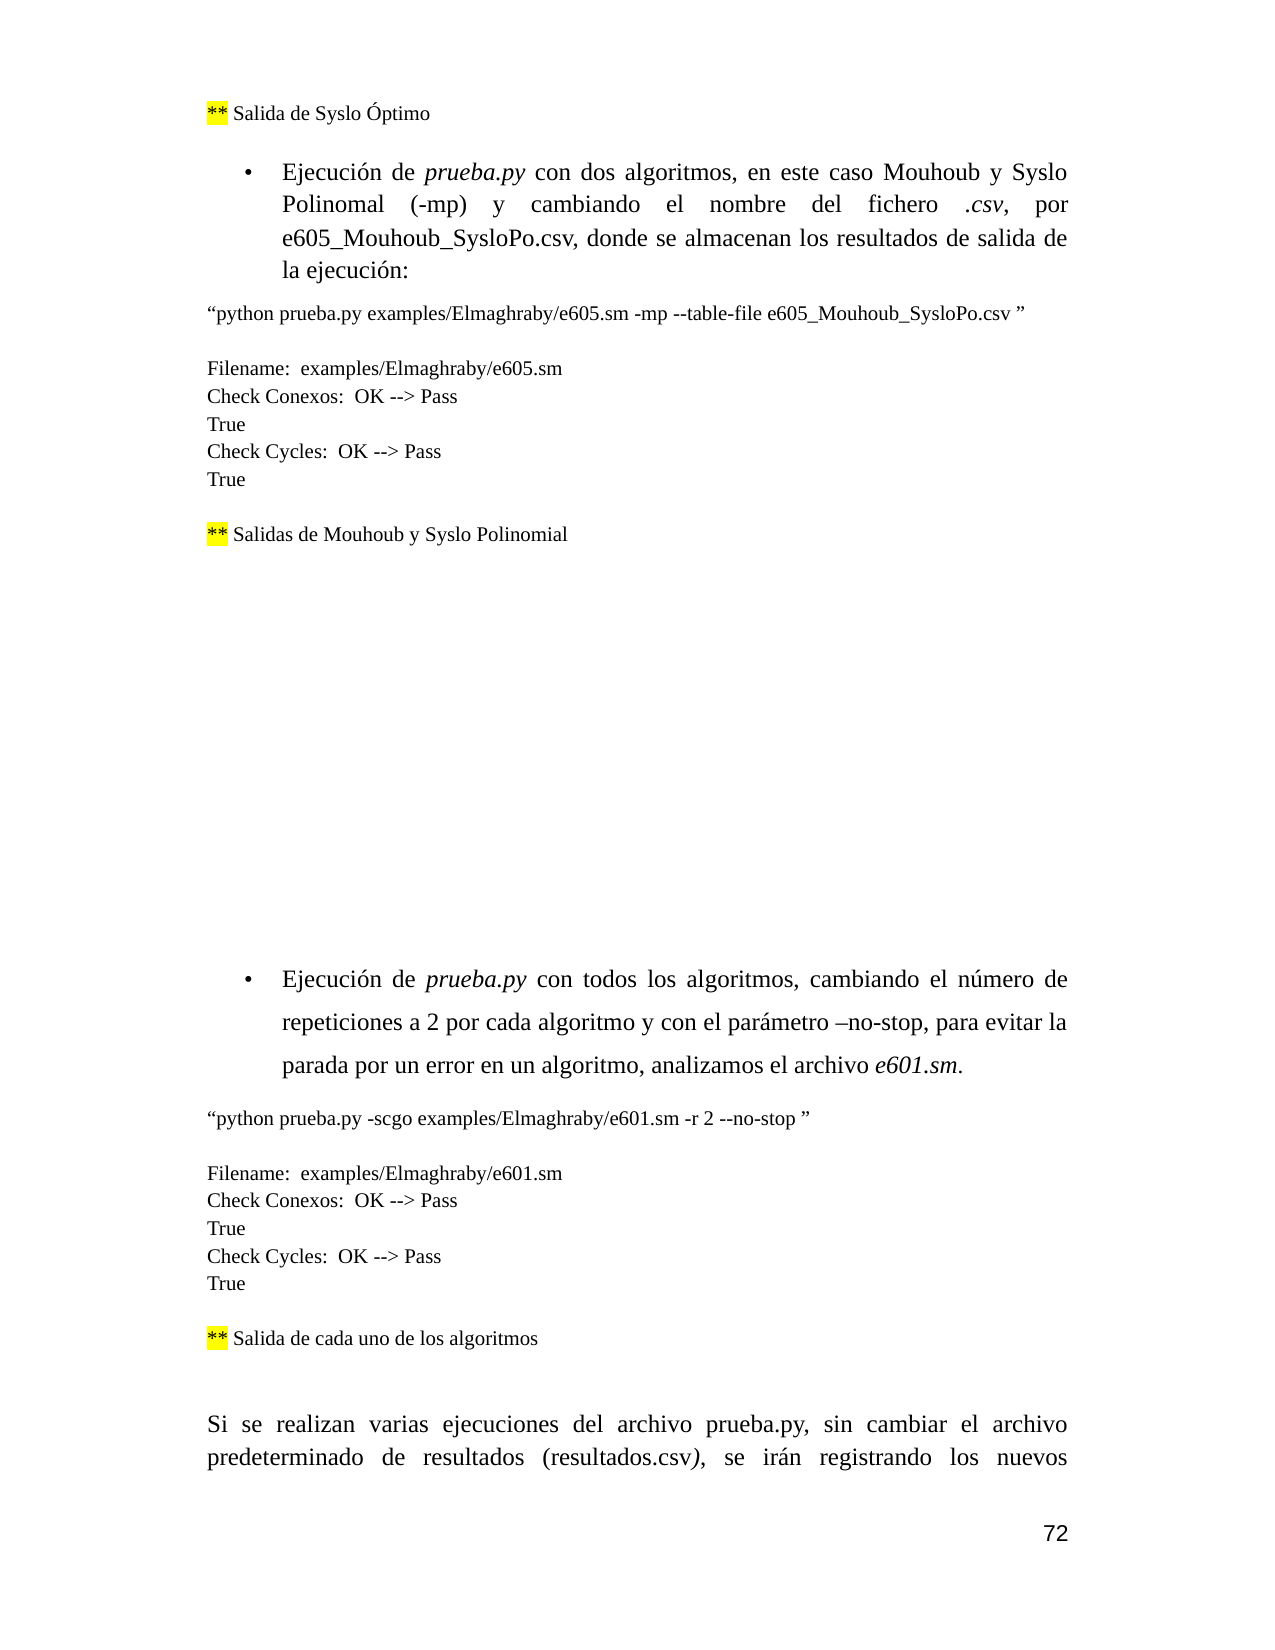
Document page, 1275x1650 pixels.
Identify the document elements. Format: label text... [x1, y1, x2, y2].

text True [207, 1271, 1068, 1295]
text Check Cycles: OK --> Pass [207, 1243, 1068, 1268]
text Check Cycles: OK --> Pass [207, 439, 1068, 463]
text True [207, 467, 1068, 491]
text Filename: examples/Elmaghraby/e601.sm [207, 1161, 1068, 1185]
list Ejecución de prueba.py con todos los algoritmos, cambiando el número de repeticiones a 2 por cada algoritmo y con el parámetro –no-stop, para evitar la parada por un error en un algoritmo, analizamos el archivo e601.sm. [244, 964, 1068, 1079]
text “python prueba.py examples/Elmaghraby/e605.sm -mp --table-file e605_Mouhoub_SysloPo.csv ” [207, 301, 1068, 325]
text Filename: examples/Elmaghraby/e605.sm [207, 356, 1068, 380]
text True [207, 1216, 1068, 1240]
text Si se realizan varias ejecuciones del archivo prueba.py, sin cambiar el archivo predeterminado de resultados (resultados.csv), se irán registrando los nuevos [207, 1409, 1068, 1471]
text Check Conexos: OK --> Pass [207, 384, 1068, 408]
text ** Salida de cada uno de los algoritmos [207, 1326, 1068, 1350]
list Ejecución de prueba.py con dos algoritmos, en este caso Mouhoub y Syslo Polinomal (-mp) y cambiando el nombre del fichero .csv, por e605_Mouhoub_SysloPo.csv, donde se almacenan los resultados de salida de la ejecución: [244, 157, 1068, 284]
text ** Salidas de Mouhoub y Syslo Polinomial [207, 522, 1068, 546]
text True [207, 412, 1068, 436]
text Check Conexos: OK --> Pass [207, 1188, 1068, 1212]
text ** Salida de Syslo Óptimo [207, 101, 1068, 125]
text “python prueba.py -scgo examples/Elmaghraby/e601.sm -r 2 --no-stop ” [207, 1106, 1068, 1129]
